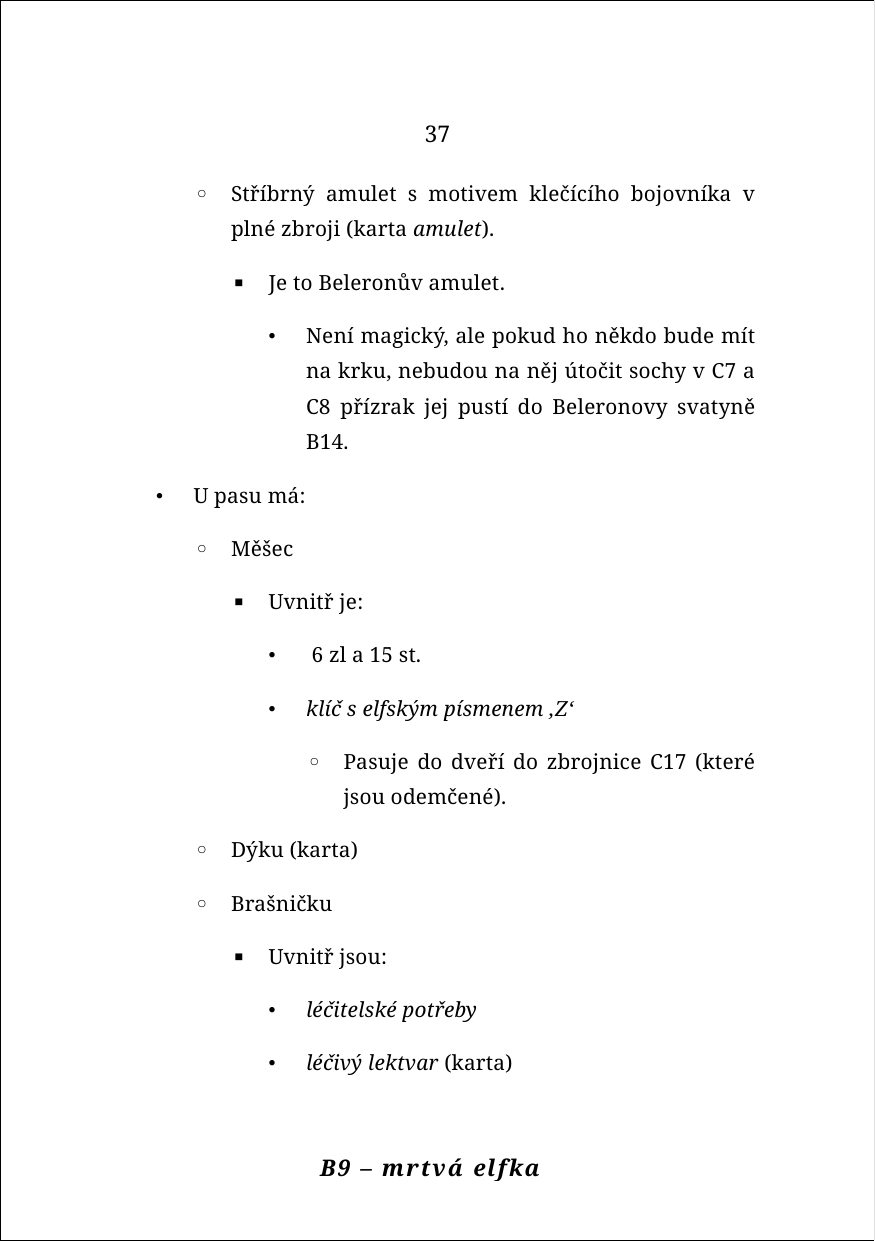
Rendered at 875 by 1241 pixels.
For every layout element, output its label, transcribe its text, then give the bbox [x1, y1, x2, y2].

list Pasuje do dveří do zbrojnice C17 (které jsou odemčené). [306, 747, 756, 811]
list Dýku (karta) [193, 836, 756, 864]
list klíč s elfským písmenem ‚Z‘ [268, 694, 756, 722]
list Je to Beleronův amulet. [231, 268, 756, 296]
list Uvnitř jsou: [231, 942, 756, 971]
list Brašničku [193, 889, 756, 917]
list U pasu má: [156, 481, 756, 509]
list Měšec [193, 534, 756, 562]
list léčitelské potřeby [268, 995, 756, 1024]
list Není magický, ale pokud ho někdo bude mít na krku, nebudou na něj útočit sochy v C7 a C8 přízrak jej pustí do Beleronovy svatyně B14. [268, 321, 756, 456]
list Uvnitř je: [231, 587, 756, 616]
list Stříbrný amulet s motivem klečícího bojovníka v plné zbroji (karta amulet). [193, 179, 756, 243]
list 6 zl a 15 st. [268, 640, 756, 669]
list léčivý lektvar (karta) [268, 1048, 756, 1077]
